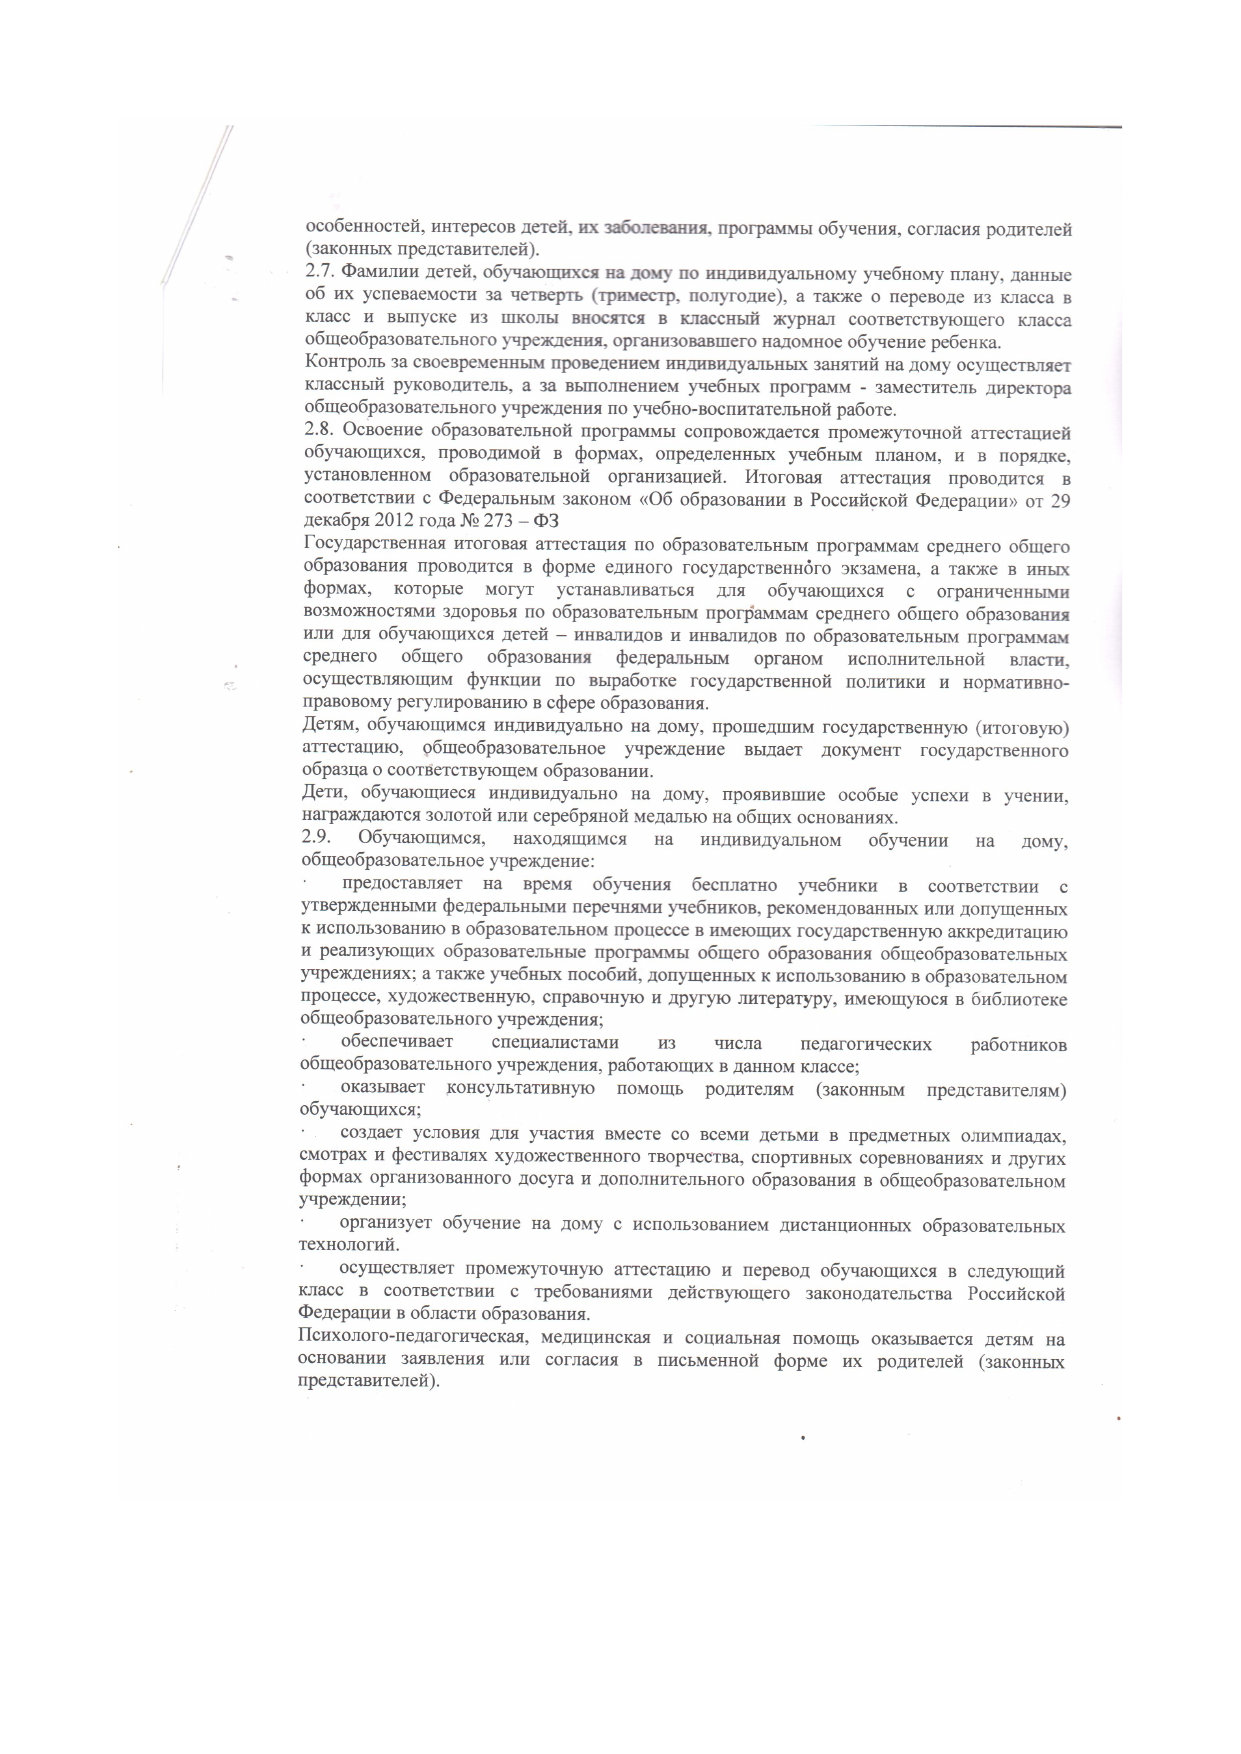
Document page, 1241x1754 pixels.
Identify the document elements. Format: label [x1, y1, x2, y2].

picture [118, 118, 1123, 1500]
